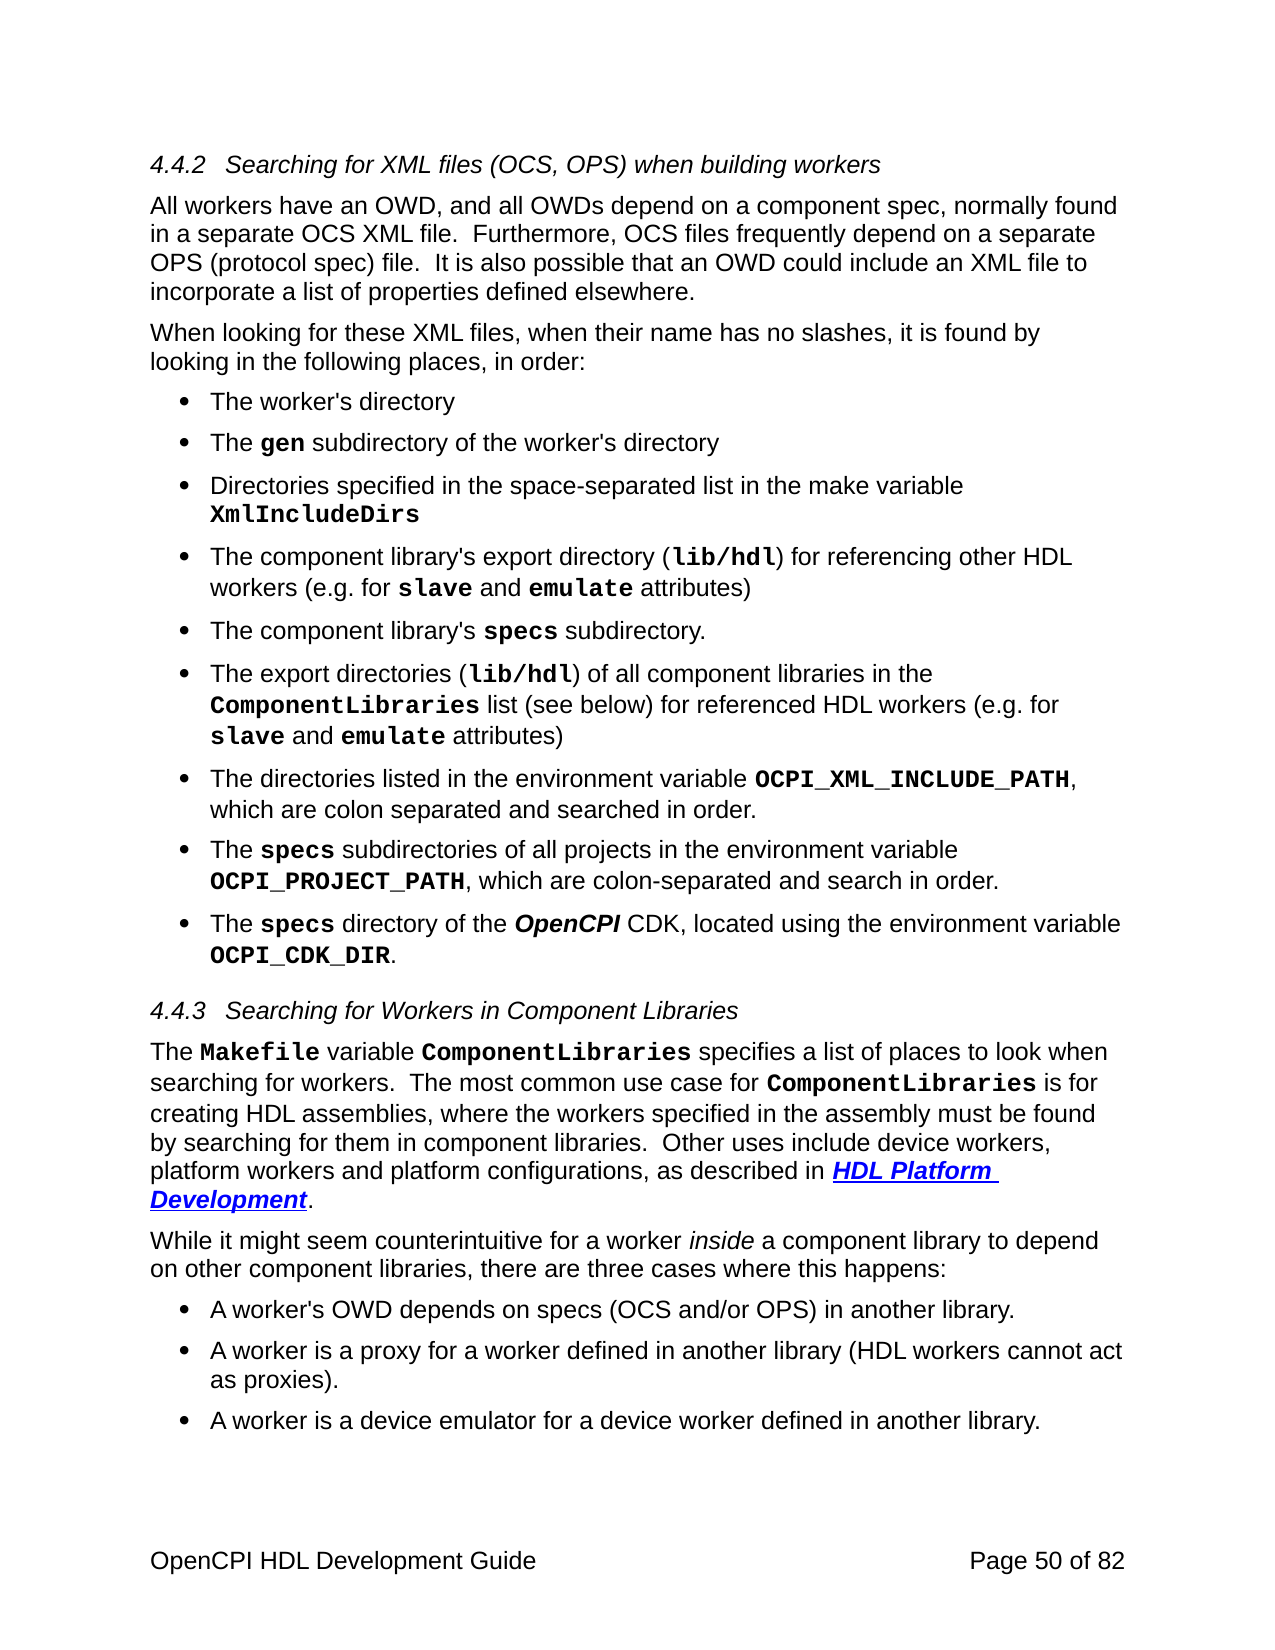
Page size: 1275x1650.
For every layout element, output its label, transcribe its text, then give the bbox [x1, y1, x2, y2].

text The Makefile variable ComponentLibraries specifies a list of places to look when searching for workers. The most common use case for ComponentLibraries is for creating HDL assemblies, where the workers specified in the assembly must be found by searching for them in component libraries. Other uses include device workers, platform workers and platform configurations, as described in HDL Platform Development. [150, 1037, 1125, 1214]
list The component library's export directory (lib/hdl) for referencing other HDL workers (e.g. for slave and emulate attributes) [180, 542, 1125, 604]
list The specs subdirectories of all projects in the environment variable OCPI_PROJECT_PATH, which are colon-separated and search in order. [180, 835, 1125, 897]
list The directories listed in the environment variable OCPI_XML_INCLUDE_PATH, which are colon separated and searched in order. [180, 764, 1125, 823]
text While it might seem counterintuitive for a worker inside a component library to depend on other component libraries, there are three cases where this happens: [150, 1226, 1125, 1283]
list A worker is a device emulator for a device worker defined in another library. [180, 1406, 1125, 1434]
text All workers have an OWD, and all OWDs depend on a component spec, normally found in a separate OCS XML file. Furthermore, OCS files frequently depend on a separate OPS (protocol spec) file. It is also possible that an OWD could include an XML file to incorporate a list of properties defined elsewhere. [150, 191, 1125, 306]
list The component library's specs subdirectory. [180, 616, 1125, 647]
list The worker's directory [180, 387, 1125, 416]
list The specs directory of the OpenCPI CDK, located using the environment variable OCPI_CDK_DIR. [180, 909, 1125, 971]
list A worker's OWD depends on specs (OCS and/or OPS) in another library. [180, 1295, 1125, 1324]
text When looking for these XML files, when their name has no slashes, it is found by looking in the following places, in order: [150, 318, 1125, 375]
subtitle Searching for Workers in Component Libraries [150, 996, 1125, 1025]
subtitle Searching for XML files (OCS, OPS) when building workers [150, 150, 1125, 179]
list Directories specified in the space-separated list in the make variable XmlIncludeDirs [180, 471, 1125, 530]
list The export directories (lib/hdl) of all component libraries in the ComponentLibraries list (see below) for referenced HDL workers (e.g. for slave and emulate attributes) [180, 659, 1125, 752]
list The gen subdirectory of the worker's directory [180, 428, 1125, 459]
list A worker is a proxy for a worker defined in another library (HDL workers cannot act as proxies). [180, 1336, 1125, 1394]
